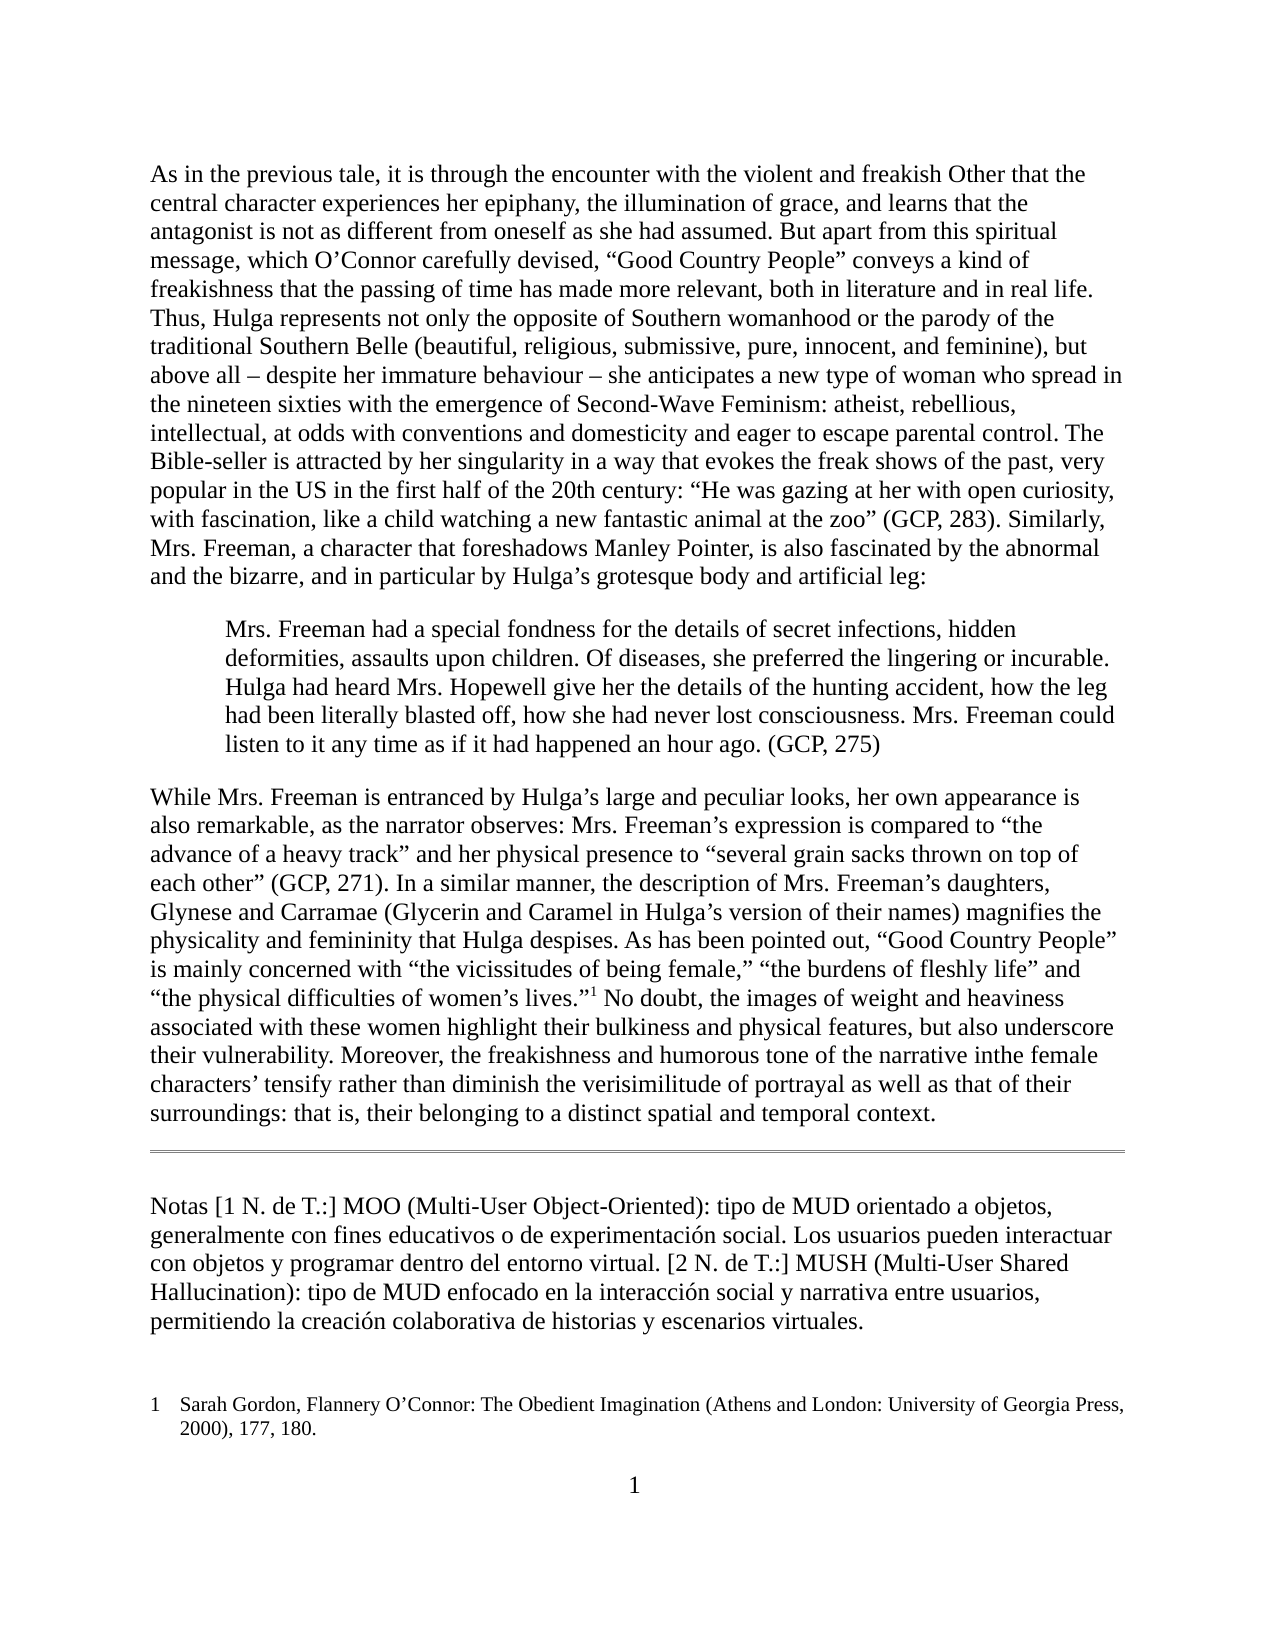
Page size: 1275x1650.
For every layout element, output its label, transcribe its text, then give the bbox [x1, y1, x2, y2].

text Notas [1 N. de T.:] MOO (Multi-User Object-Oriented): tipo de MUD orientado a objetos, generalmente con fines educativos o de experimentación social. Los usuarios pueden interactuar con objetos y programar dentro del entorno virtual. [2 N. de T.:] MUSH (Multi-User Shared Hallucination): tipo de MUD enfocado en la interacción social y narrativa entre usuarios, permitiendo la creación colaborativa de historias y escenarios virtuales. [150, 1191, 1125, 1335]
text While Mrs. Freeman is entranced by Hulga’s large and peculiar looks, her own appearance is also remarkable, as the narrator observes: Mrs. Freeman’s expression is compared to “the advance of a heavy track” and her physical presence to “several grain sacks thrown on top of each other” (GCP, 271). In a similar manner, the description of Mrs. Freeman’s daughters, Glynese and Carramae (Glycerin and Caramel in Hulga’s version of their names) magnifies the physicality and femininity that Hulga despises. As has been pointed out, “Good Country People” is mainly concerned with “the vicissitudes of being female,” “the burdens of fleshly life” and “the physical difficulties of women’s lives.” No doubt, the images of weight and heaviness associated with these women highlight their bulkiness and physical features, but also underscore their vulnerability. Moreover, the freakishness and humorous tone of the narrative inthe female characters’ tensify rather than diminish the verisimilitude of portrayal as well as that of their surroundings: that is, their belonging to a distinct spatial and temporal context. [150, 782, 1125, 1127]
text Sarah Gordon, Flannery O’Connor: The Obedient Imagination (Athens and London: University of Georgia Press, 2000), 177, 180. [150, 1392, 1125, 1440]
text As in the previous tale, it is through the encounter with the violent and freakish Other that the central character experiences her epiphany, the illumination of grace, and learns that the antagonist is not as different from oneself as she had assumed. But apart from this spiritual message, which O’Connor carefully devised, “Good Country People” conveys a kind of freakishness that the passing of time has made more relevant, both in literature and in real life. Thus, Hulga represents not only the opposite of Southern womanhood or the parody of the traditional Southern Belle (beautiful, religious, submissive, pure, innocent, and feminine), but above all – despite her immature behaviour – she anticipates a new type of woman who spread in the nineteen sixties with the emergence of Second-Wave Feminism: atheist, rebellious, intellectual, at odds with conventions and domesticity and eager to escape parental control. The Bible-seller is attracted by her singularity in a way that evokes the freak shows of the past, very popular in the US in the first half of the 20th century: “He was gazing at her with open curiosity, with fascination, like a child watching a new fantastic animal at the zoo” (GCP, 283). Similarly, Mrs. Freeman, a character that foreshadows Manley Pointer, is also fascinated by the abnormal and the bizarre, and in particular by Hulga’s grotesque body and artificial leg: [150, 159, 1125, 590]
text Mrs. Freeman had a special fondness for the details of secret infections, hidden deformities, assaults upon children. Of diseases, she preferred the lingering or incurable. Hulga had heard Mrs. Hopewell give her the details of the hunting accident, how the leg had been literally blasted off, how she had never lost consciousness. Mrs. Freeman could listen to it any time as if it had happened an hour ago. (GCP, 275) [225, 614, 1125, 758]
